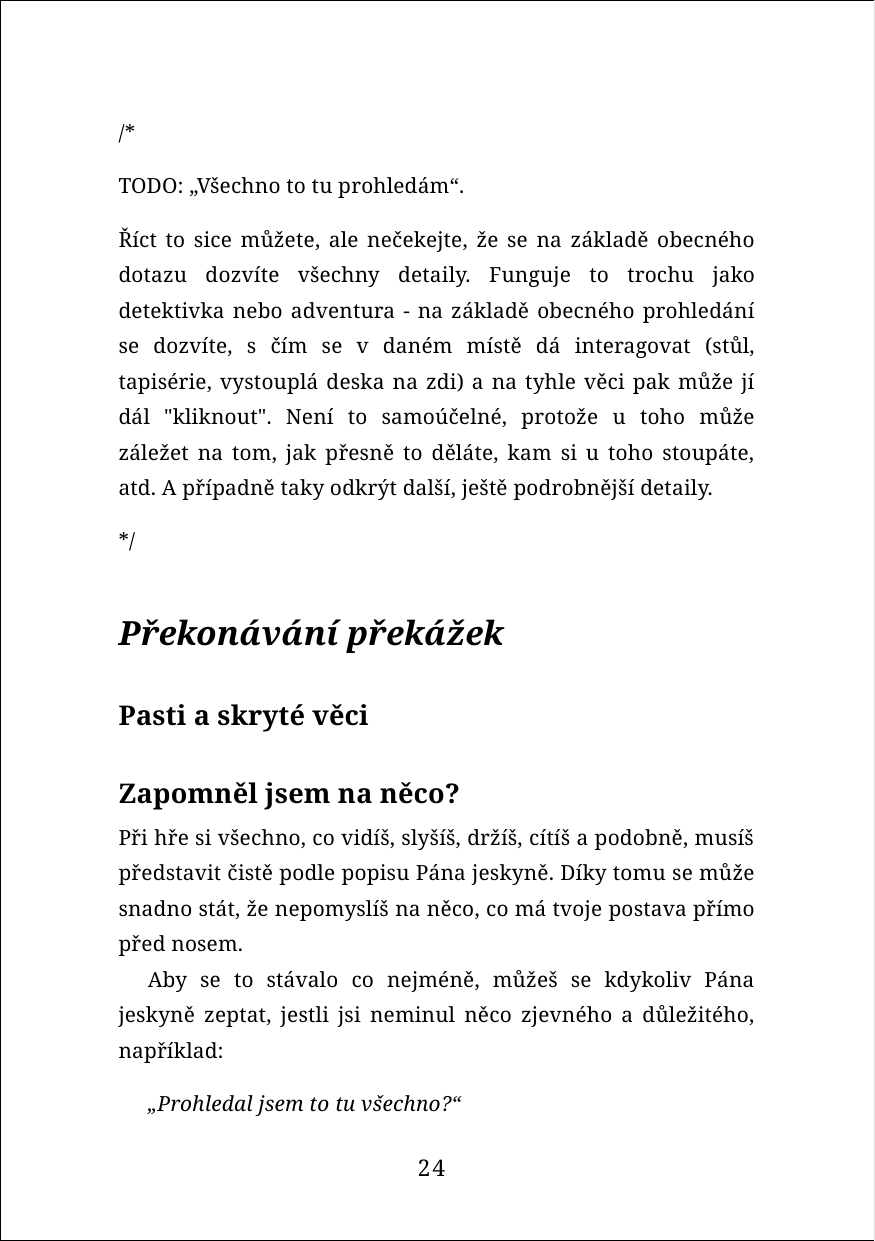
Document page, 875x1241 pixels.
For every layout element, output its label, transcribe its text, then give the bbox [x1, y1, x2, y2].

text */ [118, 527, 756, 555]
text Při hře si všechno, co vidíš, slyšíš, držíš, cítíš a podobně, musíš představit čistě podle popisu Pána jeskyně. Díky tomu se může snadno stát, že nepomyslíš na něco, co má tvoje postava přímo před nosem. Aby se to stávalo co nejméně, můžeš se kdykoliv Pána jeskyně zeptat, jestli jsi neminul něco zjevného a důležitého, například: [118, 823, 756, 1064]
text TODO: „Všechno to tu prohledám“. [118, 171, 756, 200]
text Říct to sice můžete, ale nečekejte, že se na základě obecného dotazu dozvíte všechny detaily. Funguje to trochu jako detektivka nebo adventura - na základě obecného prohledání se dozvíte, s čím se v daném místě dá interagovat (stůl, tapisérie, vystouplá deska na zdi) a na tyhle věci pak může jí dál "kliknout". Není to samoúčelné, protože u toho může záležet na tom, jak přesně to děláte, kam si u toho stoupáte, atd. A případně taky odkrýt další, ještě podrobnější detaily. [118, 225, 756, 502]
subtitle Pasti a skryté věci [118, 696, 756, 733]
subtitle Překonávání překážek [118, 609, 756, 655]
subtitle Zapomněl jsem na něco? [118, 774, 756, 811]
text /* [118, 118, 756, 147]
text „Prohledal jsem to tu všechno?“ [118, 1089, 756, 1118]
